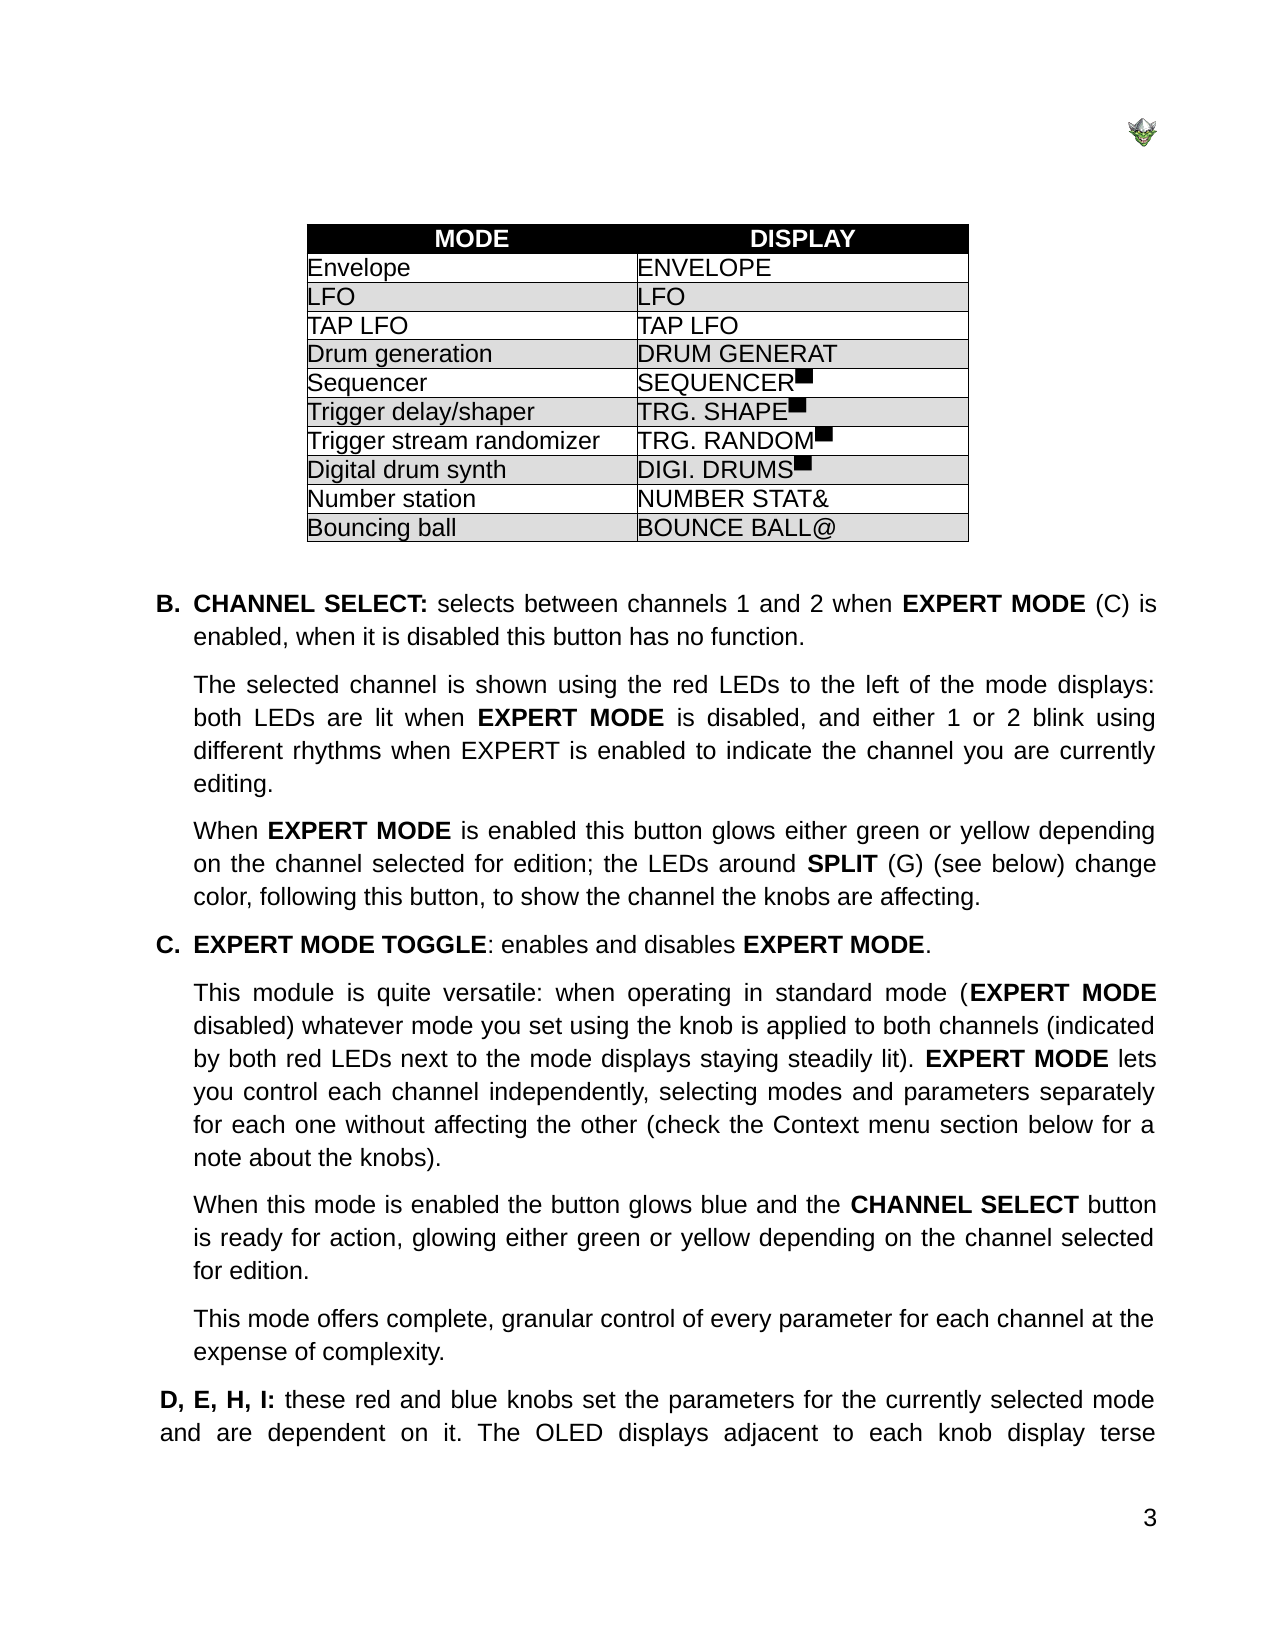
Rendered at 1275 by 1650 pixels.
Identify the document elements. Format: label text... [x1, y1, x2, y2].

list The selected channel is shown using the red LEDs to the left of the mode displays: both LEDs are lit when EXPERT MODE is disabled, and either 1 or 2 blink using different rhythms when EXPERT is enabled to indicate the channel you are currently editing. [156, 670, 1157, 797]
list This mode offers complete, granular control of every parameter for each channel at the expense of complexity. [156, 1304, 1157, 1366]
list This module is quite versatile: when operating in standard mode (EXPERT MODE disabled) whatever mode you set using the knob is applied to both channels (indicated by both red LEDs next to the mode displays staying steadily lit). EXPERT MODE lets you control each channel independently, selecting modes and parameters separately for each one without affecting the other (check the Context menu section below for a note about the knobs). [156, 978, 1157, 1171]
table_cell TRG. RANDOM▀ [638, 427, 968, 455]
list When EXPERT MODE is enabled this button glows either green or yellow depending on the channel selected for edition; the LEDs around SPLIT (G) (see below) change color, following this button, to show the channel the knobs are affecting. [156, 816, 1157, 911]
table_cell ENVELOPE [638, 254, 968, 282]
list When this mode is enabled the button glows blue and the CHANNEL SELECT button is ready for action, glowing either green or yellow depending on the channel selected for edition. [156, 1190, 1157, 1285]
table_cell Sequencer [308, 369, 637, 397]
table_cell TAP LFO [638, 312, 968, 339]
table_cell TAP LFO [308, 312, 637, 339]
table_cell Trigger stream randomizer [308, 427, 637, 455]
text D, E, H, I: these red and blue knobs set the parameters for the currently selected mode and are dependent on it. The OLED displays adjacent to each knob display terse [159, 1384, 1157, 1446]
list EXPERT MODE TOGGLE: enables and disables EXPERT MODE. [156, 930, 1157, 959]
table_cell Envelope [308, 254, 637, 282]
table_cell SEQUENCER▀ [638, 369, 968, 397]
list CHANNEL SELECT: selects between channels 1 and 2 when EXPERT MODE (C) is enabled, when it is disabled this button has no function. [156, 589, 1157, 651]
table_cell Number station [308, 485, 637, 512]
table_cell NUMBER STAT& [638, 485, 968, 512]
